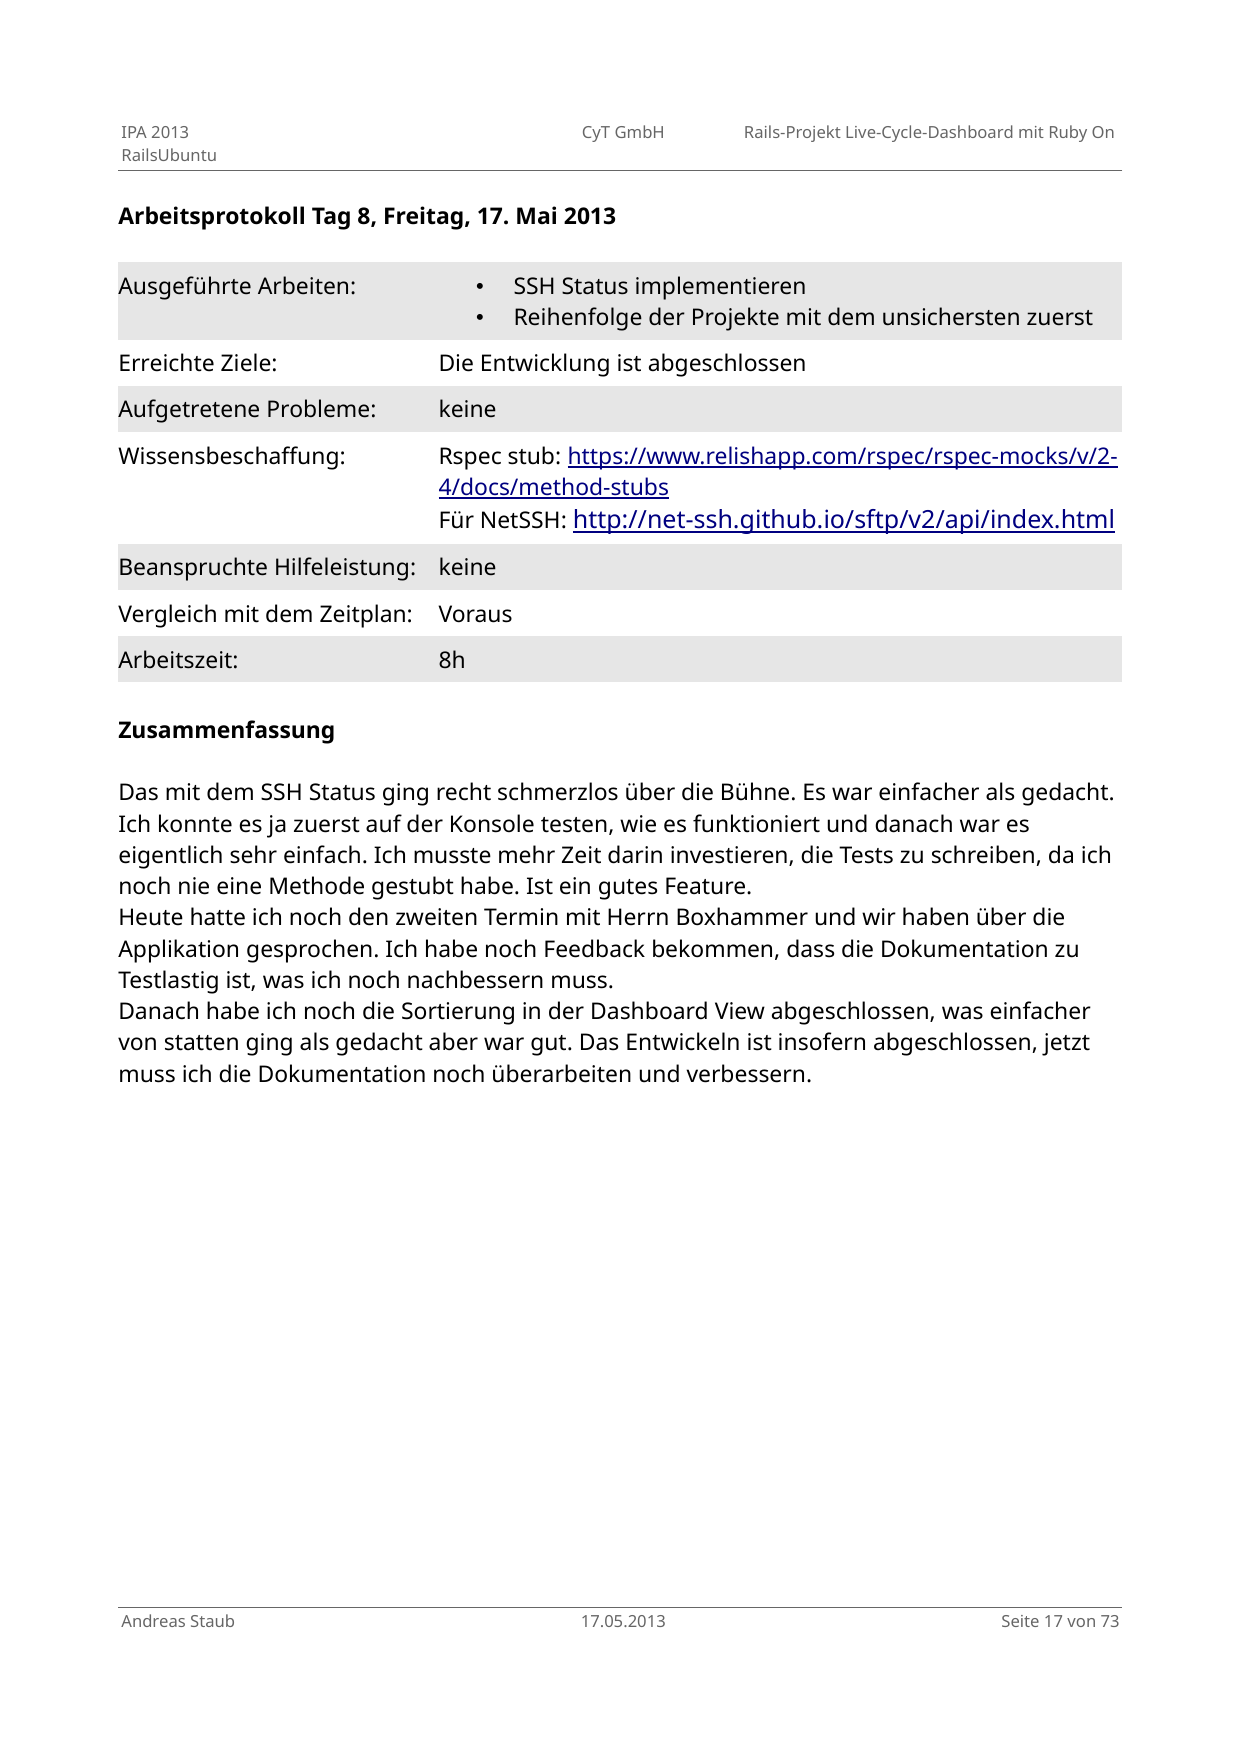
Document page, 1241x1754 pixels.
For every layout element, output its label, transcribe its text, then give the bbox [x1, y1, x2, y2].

table_cell 8h [438, 636, 1122, 682]
text Zusammenfassung [118, 714, 1122, 745]
table_cell Voraus [438, 590, 1122, 636]
table_cell Rspec stub: https://www.relishapp.com/rspec/rspec-mocks/v/2-4/docs/method-stubs Für NetSSH: http://net-ssh.github.io/sftp/v2/api/index.html [438, 432, 1122, 544]
table_cell keine [438, 386, 1122, 432]
table_cell Vergleich mit dem Zeitplan: [118, 590, 438, 636]
text Das mit dem SSH Status ging recht schmerzlos über die Bühne. Es war einfacher als gedacht. Ich konnte es ja zuerst auf der Konsole testen, wie es funktioniert und danach war es eigentlich sehr einfach. Ich musste mehr Zeit darin investieren, die Tests zu schreiben, da ich noch nie eine Methode gestubt habe. Ist ein gutes Feature. [118, 776, 1122, 901]
text Heute hatte ich noch den zweiten Termin mit Herrn Boxhammer und wir haben über die Applikation gesprochen. Ich habe noch Feedback bekommen, dass die Dokumentation zu Testlastig ist, was ich noch nachbessern muss. [118, 901, 1122, 995]
text Danach habe ich noch die Sortierung in der Dashboard View abgeschlossen, was einfacher von statten ging als gedacht aber war gut. Das Entwickeln ist insofern abgeschlossen, jetzt muss ich die Dokumentation noch überarbeiten und verbessern. [118, 995, 1122, 1089]
table_cell Wissensbeschaffung: [118, 432, 438, 544]
table_cell keine [438, 544, 1122, 590]
table_cell Beanspruchte Hilfeleistung: [118, 544, 438, 590]
table_cell Aufgetretene Probleme: [118, 386, 438, 432]
table_header Ausgeführte Arbeiten: [118, 262, 438, 340]
text Arbeitsprotokoll Tag 8, Freitag, 17. Mai 2013 [118, 200, 1122, 231]
table_cell Die Entwicklung ist abgeschlossen [438, 340, 1122, 386]
table_header SSH Status implementieren Reihenfolge der Projekte mit dem unsichersten zuerst [438, 262, 1122, 340]
table_cell Arbeitszeit: [118, 636, 438, 682]
table_cell Erreichte Ziele: [118, 340, 438, 386]
